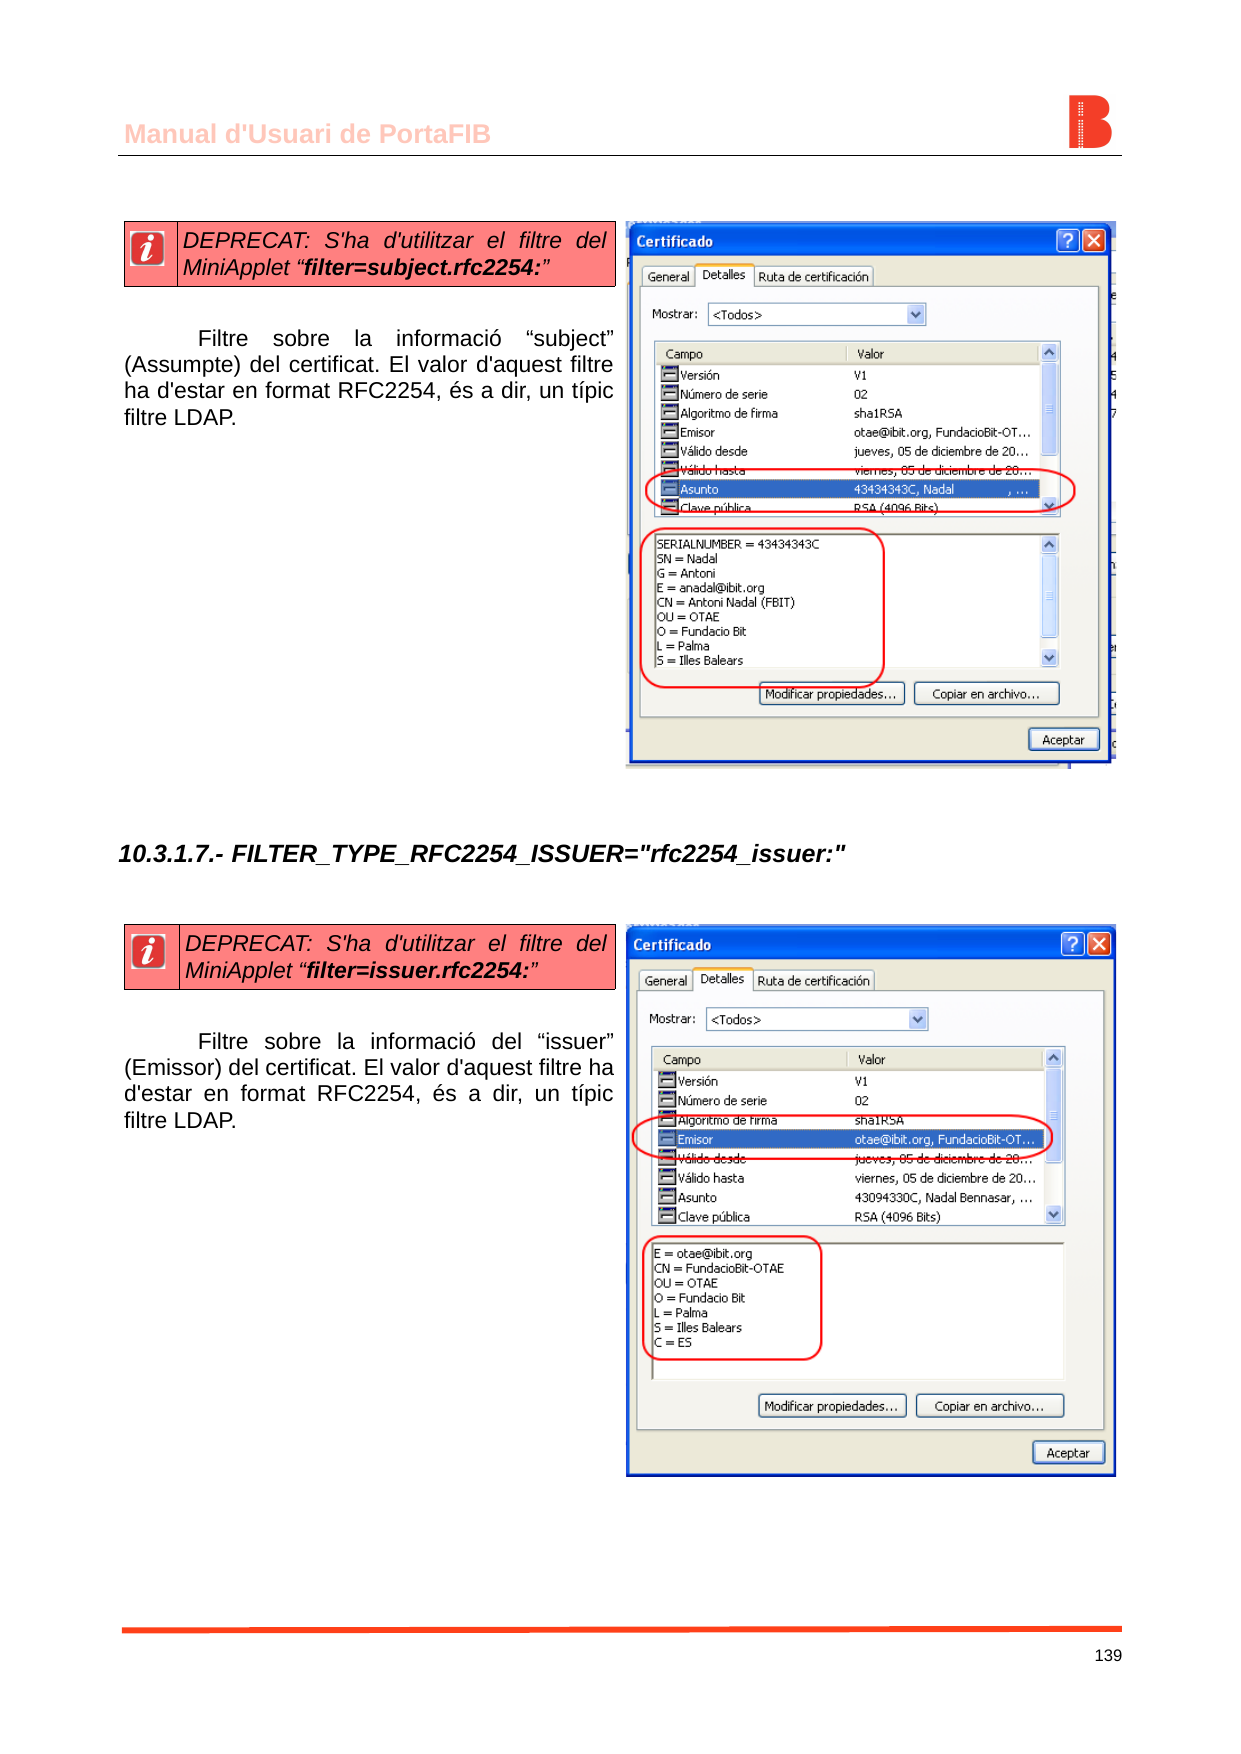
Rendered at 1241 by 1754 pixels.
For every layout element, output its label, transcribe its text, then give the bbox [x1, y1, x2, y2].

picture [131, 934, 166, 969]
table_header [125, 925, 179, 989]
table_header [620, 919, 1122, 1482]
table_header DEPRECAT: S'ha d'utilitzar el filtre del MiniApplet “filter=subject.rfc2254:” [178, 222, 615, 286]
table_header Filtre sobre la informació del “issuer” (Emissor) del certificat. El valor d'aquest filtre ha d'estar en format RFC2254, és a dir, un típic filtre LDAP. [118, 919, 620, 1482]
subtitle FILTER_TYPE_RFC2254_ISSUER="rfc2254_issuer:" [118, 838, 1122, 867]
table_header Filtre sobre la informació “subject” (Assumpte) del certificat. El valor d'aquest filtre ha d'estar en format RFC2254, és a dir, un típic filtre LDAP. [118, 216, 620, 775]
picture [625, 924, 1117, 1477]
table_header DEPRECAT: S'ha d'utilitzar el filtre del MiniApplet “filter=issuer.rfc2254:” [180, 925, 615, 989]
picture [1063, 94, 1117, 150]
picture [130, 231, 165, 266]
table_header [125, 222, 177, 286]
picture [625, 221, 1117, 769]
table_header [620, 216, 1122, 775]
